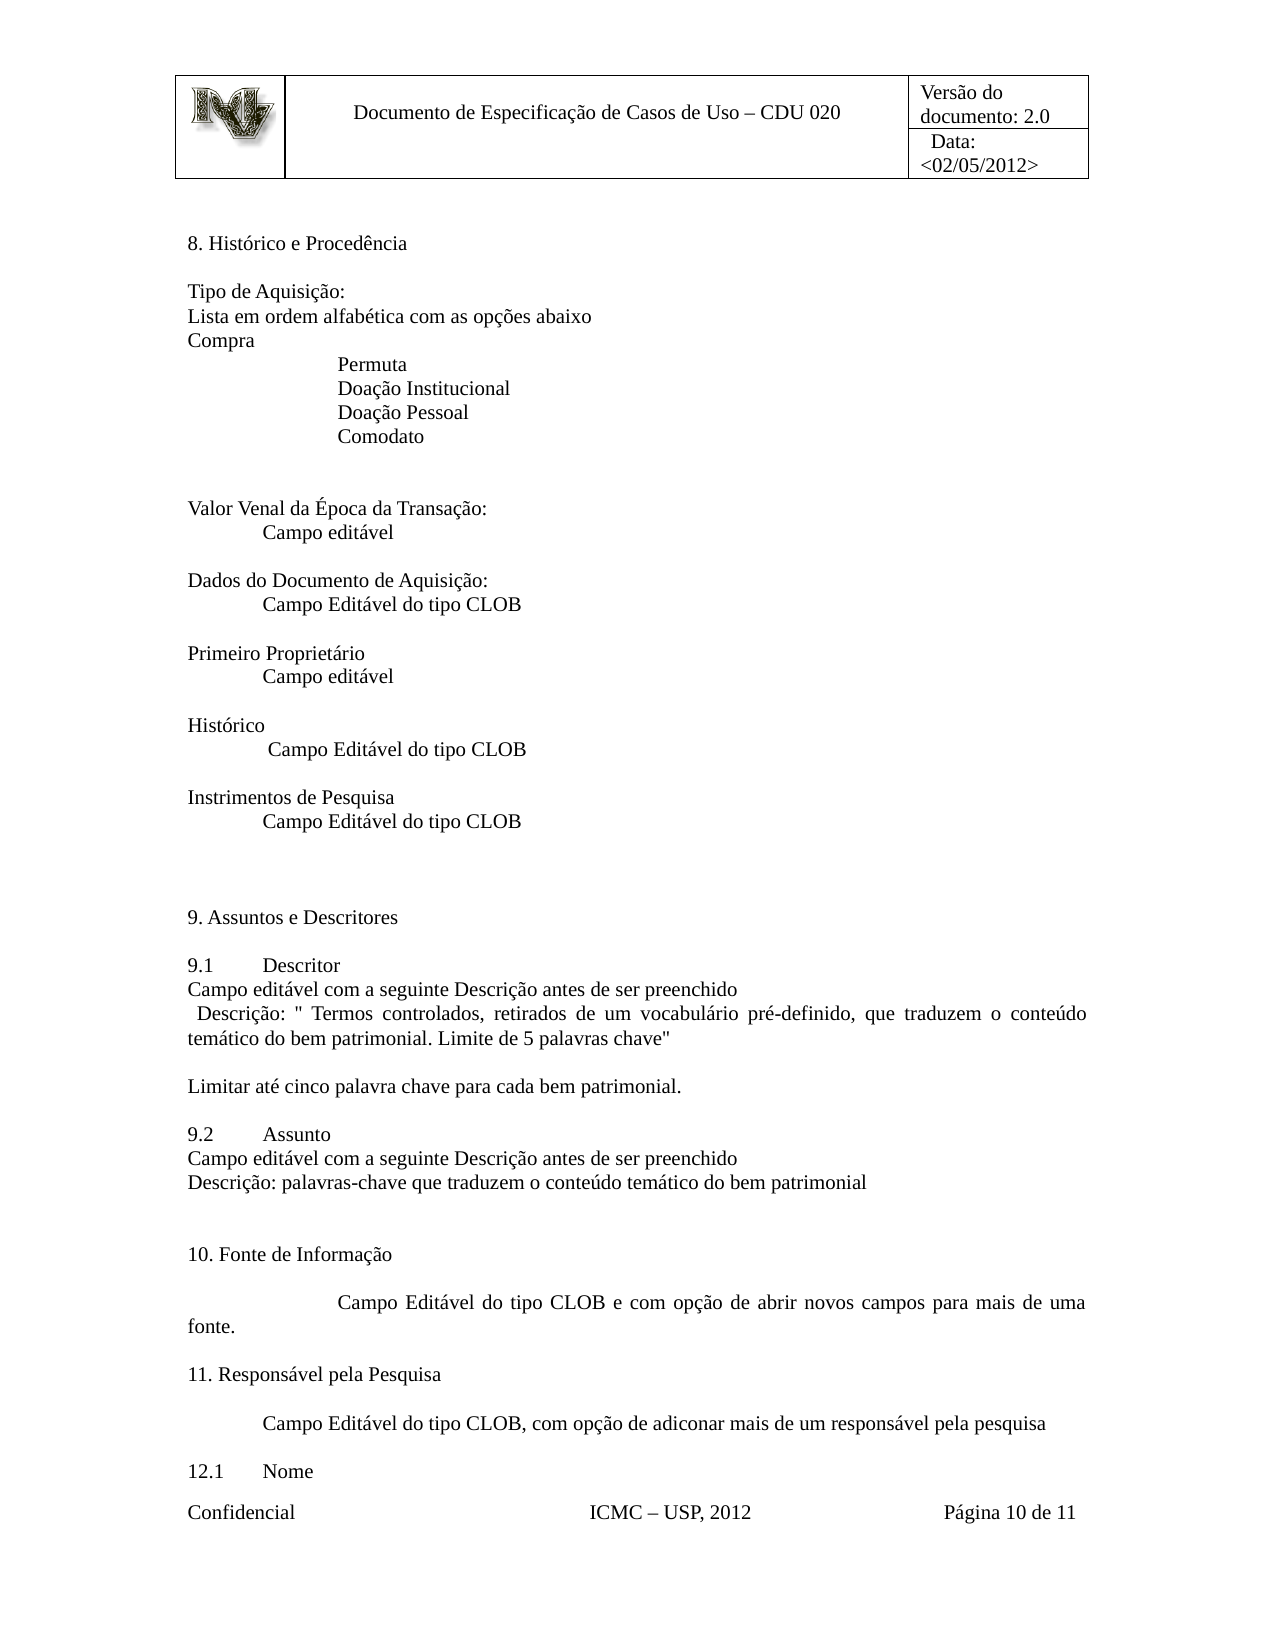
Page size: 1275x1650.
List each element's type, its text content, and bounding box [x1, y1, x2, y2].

text Campo Editável do tipo CLOB [187, 809, 1087, 833]
text 12.1 Nome [187, 1458, 1087, 1483]
text 10. Fonte de Informação [187, 1242, 1087, 1266]
text Primeiro Proprietário [187, 640, 1087, 664]
text 9.1 Descritor [187, 953, 1087, 977]
text 9.2 Assunto [187, 1122, 1087, 1146]
text Campo Editável do tipo CLOB, com opção de adiconar mais de um responsável pela pesquisa [187, 1410, 1087, 1434]
text Instrimentos de Pesquisa [187, 785, 1087, 809]
text Campo Editável do tipo CLOB e com opção de abrir novos campos para mais de uma fonte. [187, 1290, 1087, 1338]
text Lista em ordem alfabética com as opções abaixo [187, 303, 1087, 328]
text Limitar até cinco palavra chave para cada bem patrimonial. [187, 1073, 1087, 1098]
text Descrição: palavras-chave que traduzem o conteúdo temático do bem patrimonial [187, 1170, 1087, 1194]
text Comodato [187, 424, 1087, 448]
text Tipo de Aquisição: [187, 279, 1087, 303]
text 9. Assuntos e Descritores [187, 905, 1087, 929]
text Doação Institucional [187, 376, 1087, 400]
text Campo editável com a seguinte Descrição antes de ser preenchido [187, 1146, 1087, 1170]
text Permuta [187, 352, 1087, 376]
text Compra [187, 328, 1087, 352]
text Valor Venal da Época da Transação: [187, 496, 1087, 520]
text 8. Histórico e Procedência [187, 231, 1087, 255]
text Campo Editável do tipo CLOB [187, 592, 1087, 616]
text Campo editável com a seguinte Descrição antes de ser preenchido [187, 977, 1087, 1001]
text Campo Editável do tipo CLOB [187, 737, 1087, 761]
text Doação Pessoal [187, 400, 1087, 424]
text Histórico [187, 713, 1087, 737]
text Descrição: '' Termos controlados, retirados de um vocabulário pré-definido, que traduzem o conteúdo temático do bem patrimonial. Limite de 5 palavras chave'' [187, 1001, 1087, 1049]
text Campo editável [187, 664, 1087, 688]
text Dados do Documento de Aquisição: [187, 568, 1087, 592]
text Campo editável [187, 520, 1087, 544]
text 11. Responsável pela Pesquisa [187, 1362, 1087, 1386]
